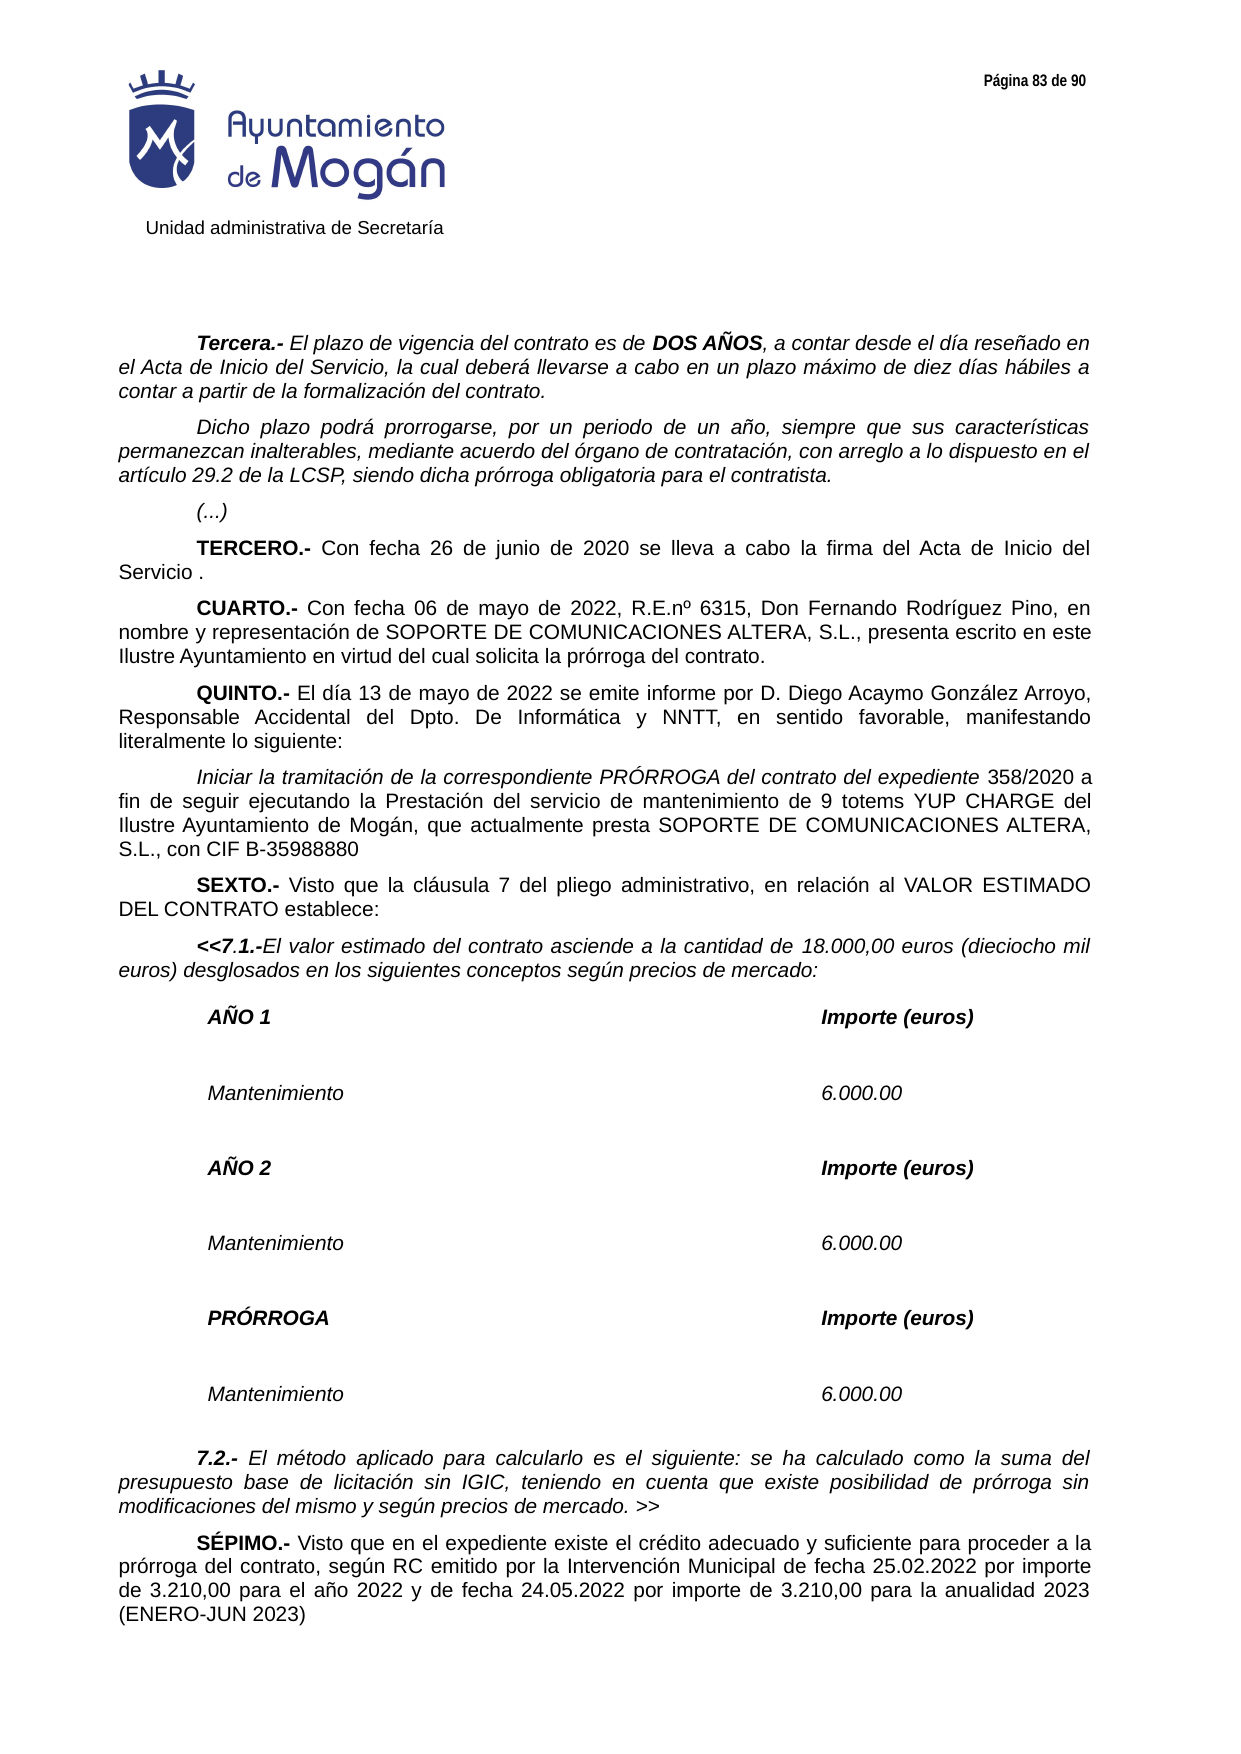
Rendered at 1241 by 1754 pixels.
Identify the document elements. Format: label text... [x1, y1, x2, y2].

table_cell Mantenimiento [118, 1220, 732, 1295]
text TERCERO.- Con fecha 26 de junio de 2020 se lleva a cabo la firma del Acta de Inicio del Servicio . [118, 536, 1092, 584]
text QUINTO.- El día 13 de mayo de 2022 se emite informe por D. Diego Acaymo González Arroyo, Responsable Accidental del Dpto. De Informática y NNTT, en sentido favorable, manifestando literalmente lo siguiente: [118, 681, 1092, 752]
text SEXTO.- Visto que la cláusula 7 del pliego administrativo, en relación al VALOR ESTIMADO DEL CONTRATO establece: [118, 873, 1092, 921]
table_cell 6.000.00 [732, 1220, 1092, 1295]
text SÉPIMO.- Visto que en el expediente existe el crédito adecuado y suficiente para proceder a la prórroga del contrato, según RC emitido por la Intervención Municipal de fecha 25.02.2022 por importe de 3.210,00 para el año 2022 y de fecha 24.05.2022 por importe de 3.210,00 para la anualidad 2023 (ENERO-JUN 2023) [118, 1530, 1092, 1626]
text Dicho plazo podrá prorrogarse, por un periodo de un año, siempre que sus características permanezcan inalterables, mediante acuerdo del órgano de contratación, con arreglo a lo dispuesto en el artículo 29.2 de la LCSP, siendo dicha prórroga obligatoria para el contratista. [118, 415, 1092, 487]
table_cell Mantenimiento [118, 1371, 732, 1446]
text Tercera.- El plazo de vigencia del contrato es de DOS AÑOS, a contar desde el día reseñado en el Acta de Inicio del Servicio, la cual deberá llevarse a cabo en un plazo máximo de diez días hábiles a contar a partir de la formalización del contrato. [118, 331, 1092, 402]
table_cell Mantenimiento [118, 1069, 732, 1145]
table_header Importe (euros) [732, 994, 1092, 1069]
table_header Importe (euros) [732, 1295, 1092, 1371]
table_header AÑO 1 [118, 994, 732, 1069]
text CUARTO.- Con fecha 06 de mayo de 2022, R.E.nº 6315, Don Fernando Rodríguez Pino, en nombre y representación de SOPORTE DE COMUNICACIONES ALTERA, S.L., presenta escrito en este Ilustre Ayuntamiento en virtud del cual solicita la prórroga del contrato. [118, 596, 1092, 668]
table_header Importe (euros) [732, 1145, 1092, 1220]
picture [128, 70, 445, 206]
text <<7.1.-El valor estimado del contrato asciende a la cantidad de 18.000,00 euros (dieciocho mil euros) desglosados en los siguientes conceptos según precios de mercado: [118, 934, 1092, 982]
text 7.2.- El método aplicado para calcularlo es el siguiente: se ha calculado como la suma del presupuesto base de licitación sin IGIC, teniendo en cuenta que existe posibilidad de prórroga sin modificaciones del mismo y según precios de mercado. >> [118, 1446, 1092, 1518]
text (...) [118, 499, 1092, 523]
table_cell 6.000.00 [732, 1069, 1092, 1145]
text Iniciar la tramitación de la correspondiente PRÓRROGA del contrato del expediente 358/2020 a fin de seguir ejecutando la Prestación del servicio de mantenimiento de 9 totems YUP CHARGE del Ilustre Ayuntamiento de Mogán, que actualmente presta SOPORTE DE COMUNICACIONES ALTERA, S.L., con CIF B-35988880 [118, 765, 1092, 861]
table_header AÑO 2 [118, 1145, 732, 1220]
table_cell 6.000.00 [732, 1371, 1092, 1446]
table_header PRÓRROGA [118, 1295, 732, 1371]
